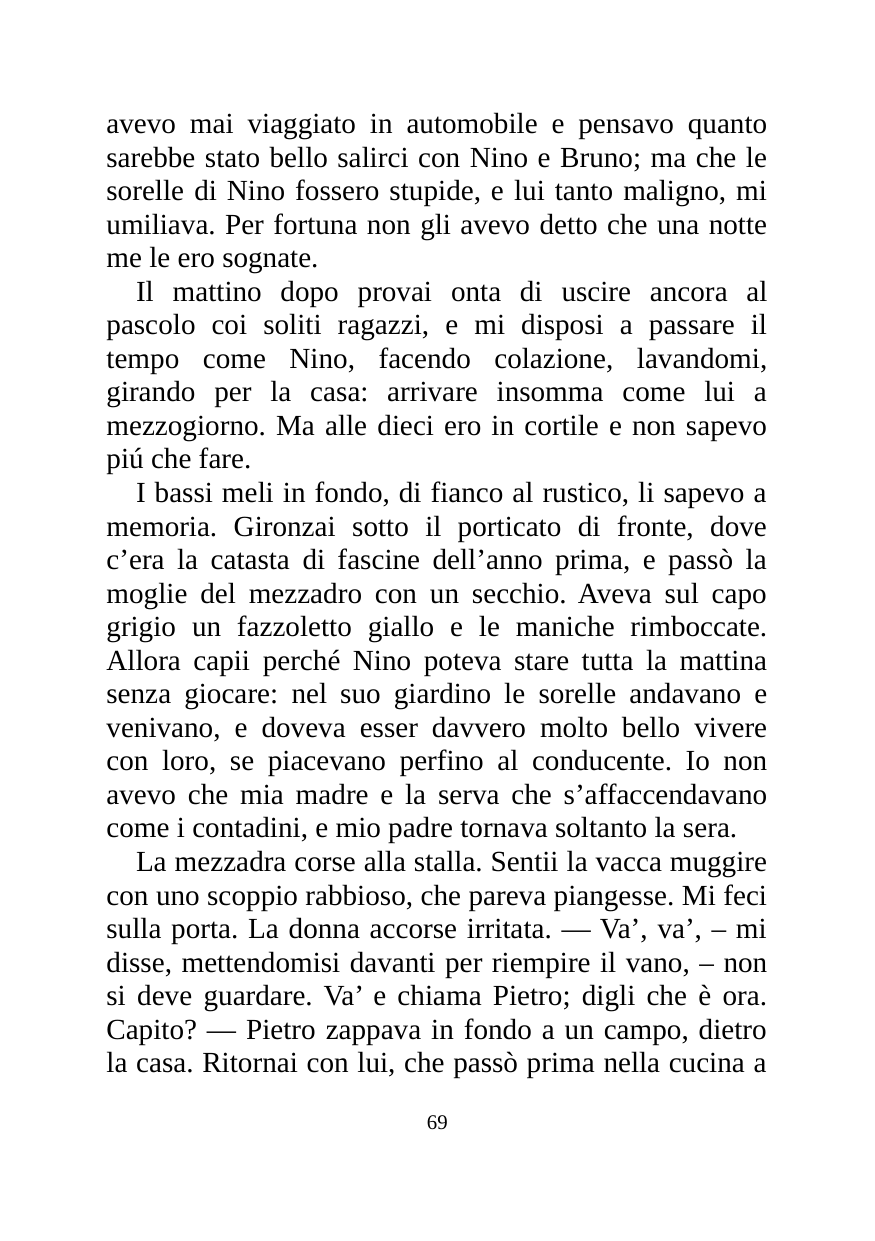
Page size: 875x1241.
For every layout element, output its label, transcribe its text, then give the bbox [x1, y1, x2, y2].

text I bassi meli in fondo, di fianco al rustico, li sapevo a memoria. Gironzai sotto il porticato di fronte, dove c’era la catasta di fascine dell’anno prima, e passò la moglie del mezzadro con un secchio. Aveva sul capo grigio un fazzoletto giallo e le maniche rimboccate. Allora capii perché Nino poteva stare tutta la mattina senza giocare: nel suo giardino le sorelle andavano e venivano, e doveva esser davvero molto bello vivere con loro, se piacevano perfino al conducente. Io non avevo che mia madre e la serva che s’affaccendavano come i contadini, e mio padre tornava soltanto la sera. [106, 475, 768, 844]
text avevo mai viaggiato in automobile e pensavo quanto sarebbe stato bello salirci con Nino e Bruno; ma che le sorelle di Nino fossero stupide, e lui tanto maligno, mi umiliava. Per fortuna non gli avevo detto che una notte me le ero sognate. [106, 106, 768, 274]
text La mezzadra corse alla stalla. Sentii la vacca muggire con uno scoppio rabbioso, che pareva piangesse. Mi feci sulla porta. La donna accorse irritata. — Va’, va’, – mi disse, mettendomisi davanti per riempire il vano, – non si deve guardare. Va’ e chiama Pietro; digli che è ora. Capito? — Pietro zappava in fondo a un campo, dietro la casa. Ritornai con lui, che passò prima nella cucina a [106, 844, 768, 1079]
text Il mattino dopo provai onta di uscire ancora al pascolo coi soliti ragazzi, e mi disposi a passare il tempo come Nino, facendo colazione, lavandomi, girando per la casa: arrivare insomma come lui a mezzogiorno. Ma alle dieci ero in cortile e non sapevo piú che fare. [106, 274, 768, 475]
